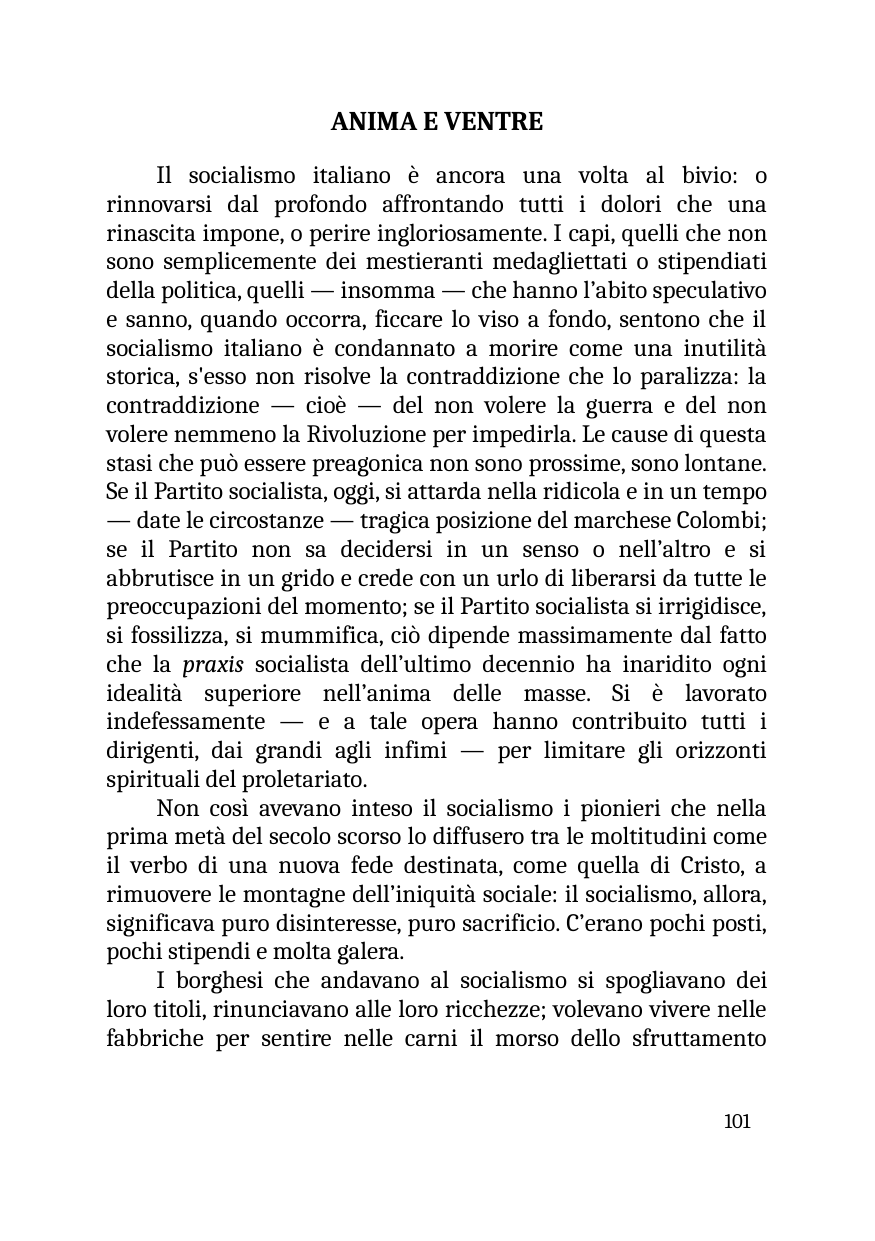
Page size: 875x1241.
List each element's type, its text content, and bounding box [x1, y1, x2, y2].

text Il socialismo italiano è ancora una volta al bivio: o rinnovarsi dal profondo affrontando tutti i dolori che una rinascita impone, o perire ingloriosamente. I capi, quelli che non sono semplicemente dei mestieranti medagliettati o stipendiati della politica, quelli — insomma — che hanno l’abito speculativo e sanno, quando occorra, ficcare lo viso a fondo, sentono che il socialismo italiano è condannato a morire come una inutilità storica, s'esso non risolve la contraddizione che lo paralizza: la contraddizione — cioè — del non volere la guerra e del non volere nemmeno la Rivoluzione per impedirla. Le cause di questa stasi che può essere preagonica non sono prossime, sono lontane. Se il Partito socialista, oggi, si attarda nella ridicola e in un tempo — date le circostanze — tragica posizione del marchese Colombi; se il Partito non sa decidersi in un senso o nell’altro e si abbrutisce in un grido e crede con un urlo di liberarsi da tutte le preoccupazioni del momento; se il Partito socialista si irrigidisce, si fossilizza, si mummifica, ciò dipende massimamente dal fatto che la praxis socialista dell’ultimo decennio ha inaridito ogni idealità superiore nell’anima delle masse. Si è lavorato indefessamente — e a tale opera hanno contribuito tutti i dirigenti, dai grandi agli infimi — per limitare gli orizzonti spirituali del proletariato. [106, 161, 768, 793]
text I borghesi che andavano al socialismo si spogliavano dei loro titoli, rinunciavano alle loro ricchezze; volevano vivere nelle fabbriche per sentire nelle carni il morso dello sfruttamento [106, 966, 768, 1052]
text Non così avevano inteso il socialismo i pionieri che nella prima metà del secolo scorso lo diffusero tra le moltitudini come il verbo di una nuova fede destinata, come quella di Cristo, a rimuovere le montagne dell’iniquità sociale: il socialismo, allora, significava puro disinteresse, puro sacrificio. C’erano pochi posti, pochi stipendi e molta galera. [106, 793, 768, 966]
subtitle ANIMA E VENTRE [106, 106, 768, 137]
